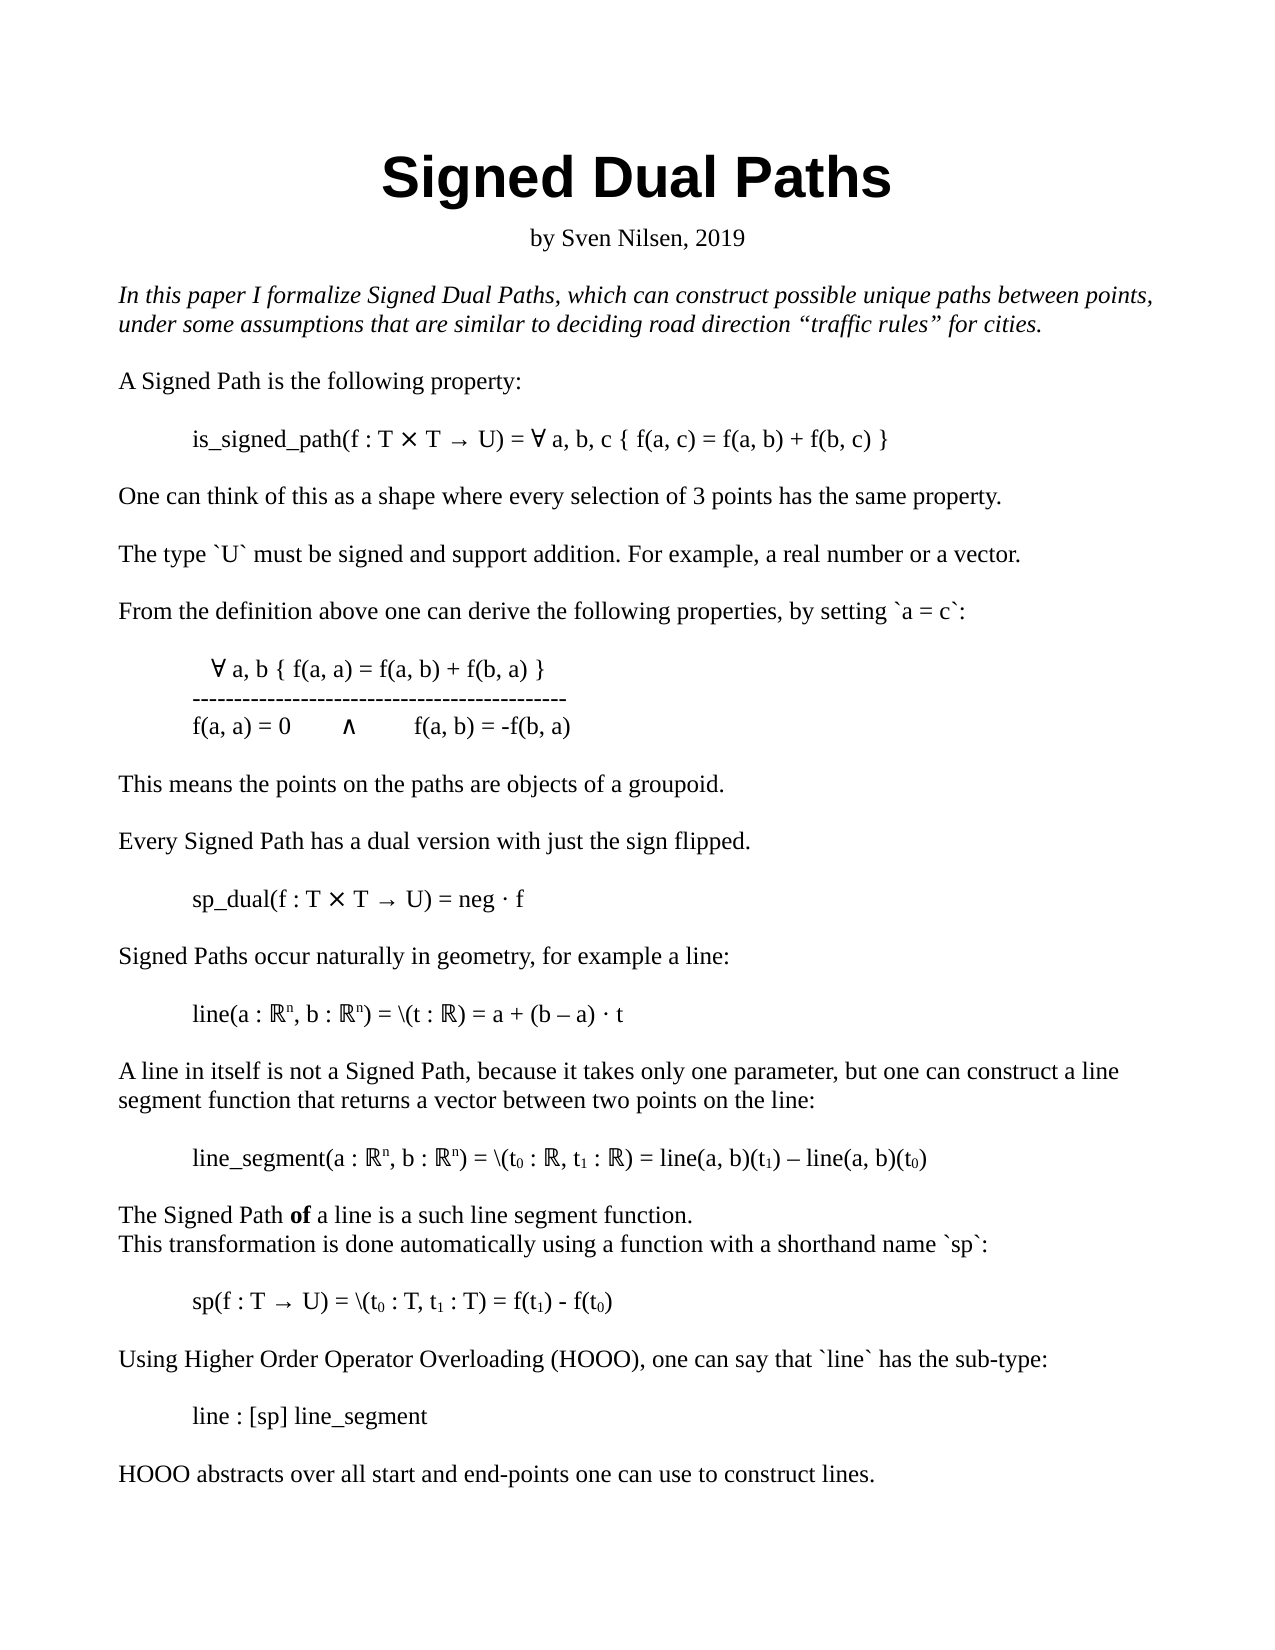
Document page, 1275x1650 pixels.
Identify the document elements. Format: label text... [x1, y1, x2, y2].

text A Signed Path is the following property: [118, 366, 1157, 395]
text sp(f : T → U) = \(t0 : T, t1 : T) = f(t1) - f(t0) [118, 1286, 1157, 1315]
text by Sven Nilsen, 2019 [118, 223, 1157, 251]
text One can think of this as a shape where every selection of 3 points has the same property. [118, 481, 1157, 510]
text From the definition above one can derive the following properties, by setting `a = c`: [118, 596, 1157, 625]
text In this paper I formalize Signed Dual Paths, which can construct possible unique paths between points, under some assumptions that are similar to deciding road direction “traffic rules” for cities. [118, 280, 1157, 338]
text --------------------------------------------- [118, 683, 1157, 711]
text f(a, a) = 0 ∧ f(a, b) = -f(b, a) [118, 711, 1157, 740]
text This means the points on the paths are objects of a groupoid. [118, 769, 1157, 798]
text line_segment(a : ℝn, b : ℝn) = \(t0 : ℝ, t1 : ℝ) = line(a, b)(t1) – line(a, b)(t0) [118, 1143, 1157, 1171]
text Every Signed Path has a dual version with just the sign flipped. [118, 826, 1157, 855]
text ∀ a, b { f(a, a) = f(a, b) + f(b, a) } [118, 654, 1157, 683]
text The Signed Path of a line is a such line segment function. [118, 1200, 1157, 1229]
text HOOO abstracts over all start and end-points one can use to construct lines. [118, 1459, 1157, 1488]
title Signed Dual Paths [118, 143, 1157, 210]
text This transformation is done automatically using a function with a shorthand name `sp`: [118, 1229, 1157, 1258]
text is_signed_path(f : T ⨯ T → U) = ∀ a, b, c { f(a, c) = f(a, b) + f(b, c) } [118, 424, 1157, 453]
text line(a : ℝn, b : ℝn) = \(t : ℝ) = a + (b – a) · t [118, 999, 1157, 1028]
text The type `U` must be signed and support addition. For example, a real number or a vector. [118, 539, 1157, 568]
text line : [sp] line_segment [118, 1401, 1157, 1430]
text Signed Paths occur naturally in geometry, for example a line: [118, 941, 1157, 970]
text A line in itself is not a Signed Path, because it takes only one parameter, but one can construct a line segment function that returns a vector between two points on the line: [118, 1056, 1157, 1114]
text Using Higher Order Operator Overloading (HOOO), one can say that `line` has the sub-type: [118, 1344, 1157, 1373]
text sp_dual(f : T ⨯ T → U) = neg · f [118, 884, 1157, 913]
